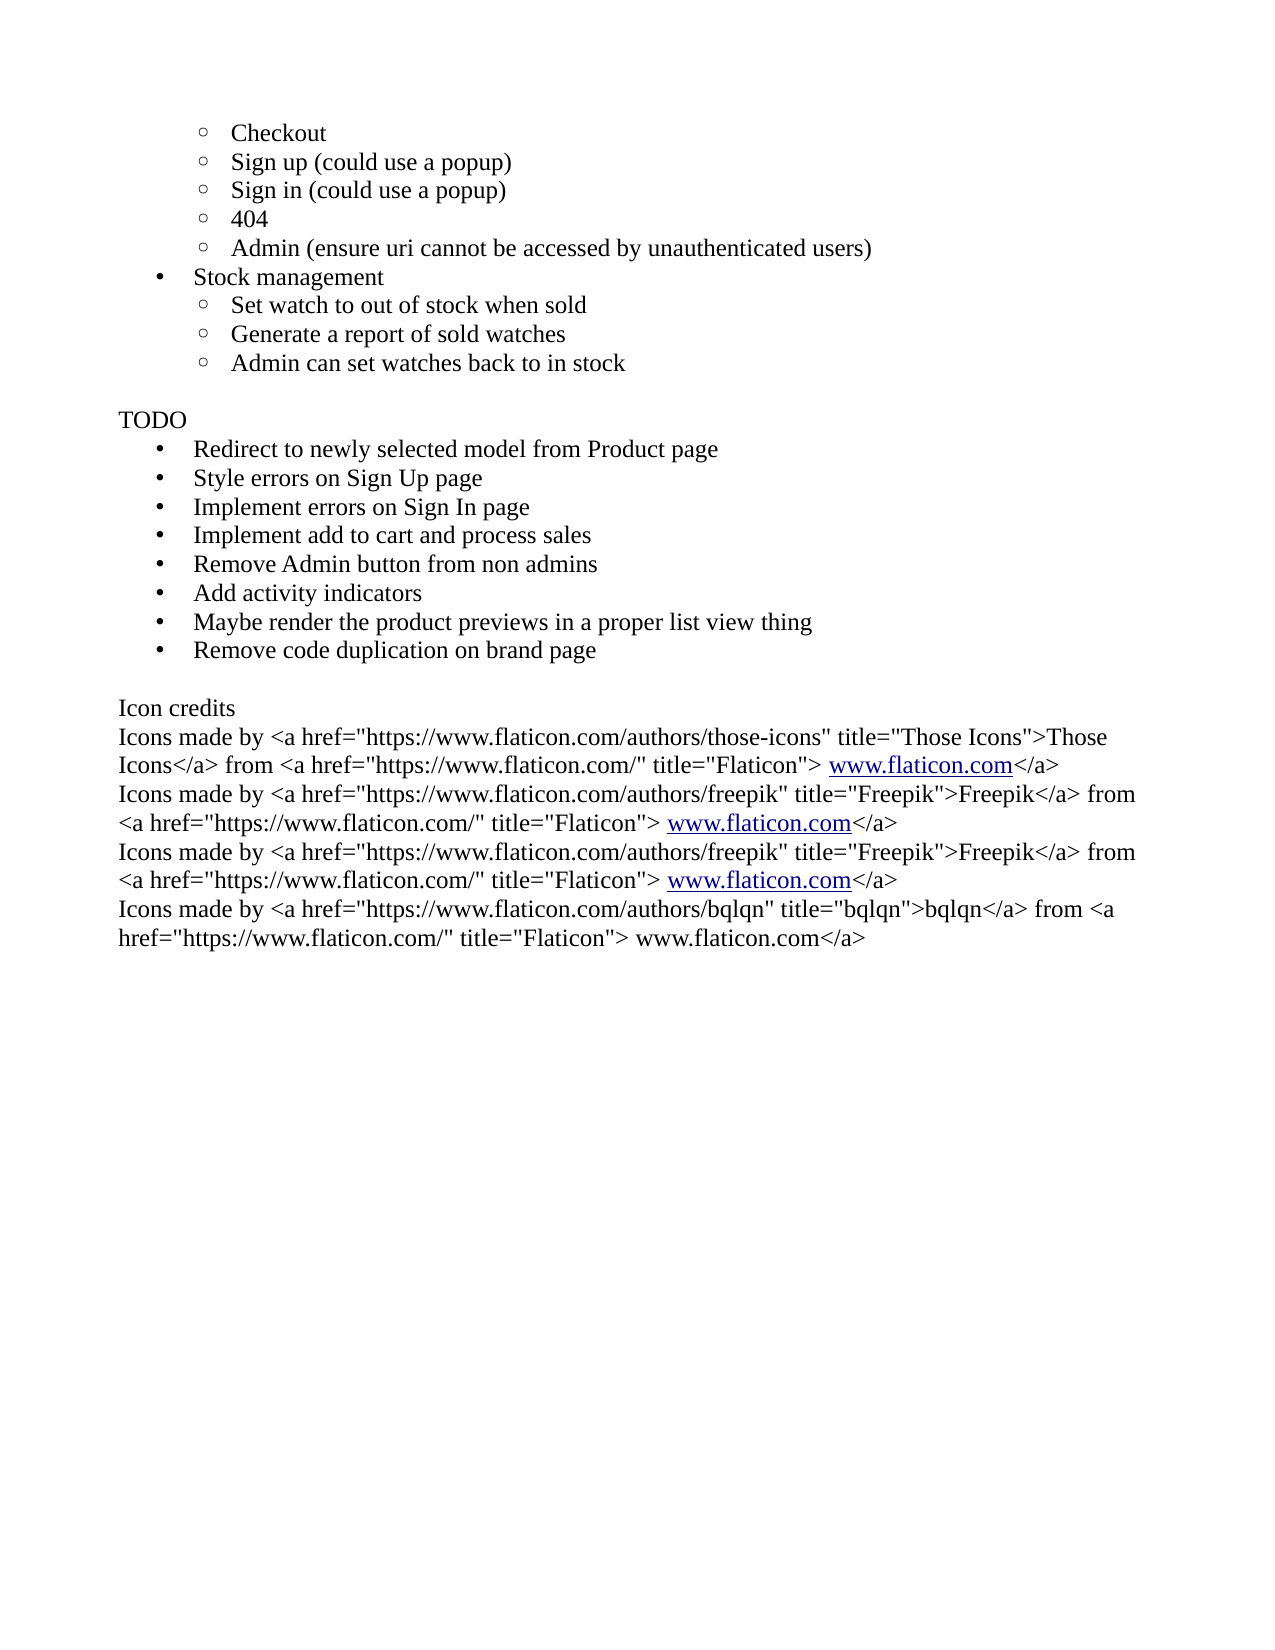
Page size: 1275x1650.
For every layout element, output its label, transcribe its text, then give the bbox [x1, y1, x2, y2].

list Remove code duplication on brand page [156, 636, 1157, 664]
list Generate a report of sold watches [193, 319, 1157, 348]
list Admin can set watches back to in stock [193, 348, 1157, 377]
list Set watch to out of stock when sold [193, 291, 1157, 319]
list Sign in (could use a popup) [193, 176, 1157, 204]
text Icons made by <a href="https://www.flaticon.com/authors/freepik" title="Freepik">Freepik</a> from <a href="https://www.flaticon.com/" title="Flaticon"> www.flaticon.com</a> [118, 779, 1157, 837]
list 404 [193, 204, 1157, 233]
list Remove Admin button from non admins [156, 549, 1157, 578]
list Admin (ensure uri cannot be accessed by unauthenticated users) [193, 233, 1157, 262]
text Icons made by <a href="https://www.flaticon.com/authors/those-icons" title="Those Icons">Those Icons</a> from <a href="https://www.flaticon.com/" title="Flaticon"> www.flaticon.com</a> [118, 722, 1157, 779]
text Icon credits [118, 693, 1157, 722]
list Add activity indicators [156, 578, 1157, 607]
text Icons made by <a href="https://www.flaticon.com/authors/freepik" title="Freepik">Freepik</a> from <a href="https://www.flaticon.com/" title="Flaticon"> www.flaticon.com</a> [118, 837, 1157, 894]
text TODO [118, 406, 1157, 434]
list Checkout [193, 118, 1157, 147]
list Sign up (could use a popup) [193, 147, 1157, 176]
list Implement add to cart and process sales [156, 521, 1157, 549]
list Style errors on Sign Up page [156, 463, 1157, 492]
list Implement errors on Sign In page [156, 492, 1157, 521]
list Stock management [156, 262, 1157, 291]
list Redirect to newly selected model from Product page [156, 434, 1157, 463]
list Maybe render the product previews in a proper list view thing [156, 607, 1157, 636]
text Icons made by <a href="https://www.flaticon.com/authors/bqlqn" title="bqlqn">bqlqn</a> from <a href="https://www.flaticon.com/" title="Flaticon"> www.flaticon.com</a> [118, 894, 1157, 952]
